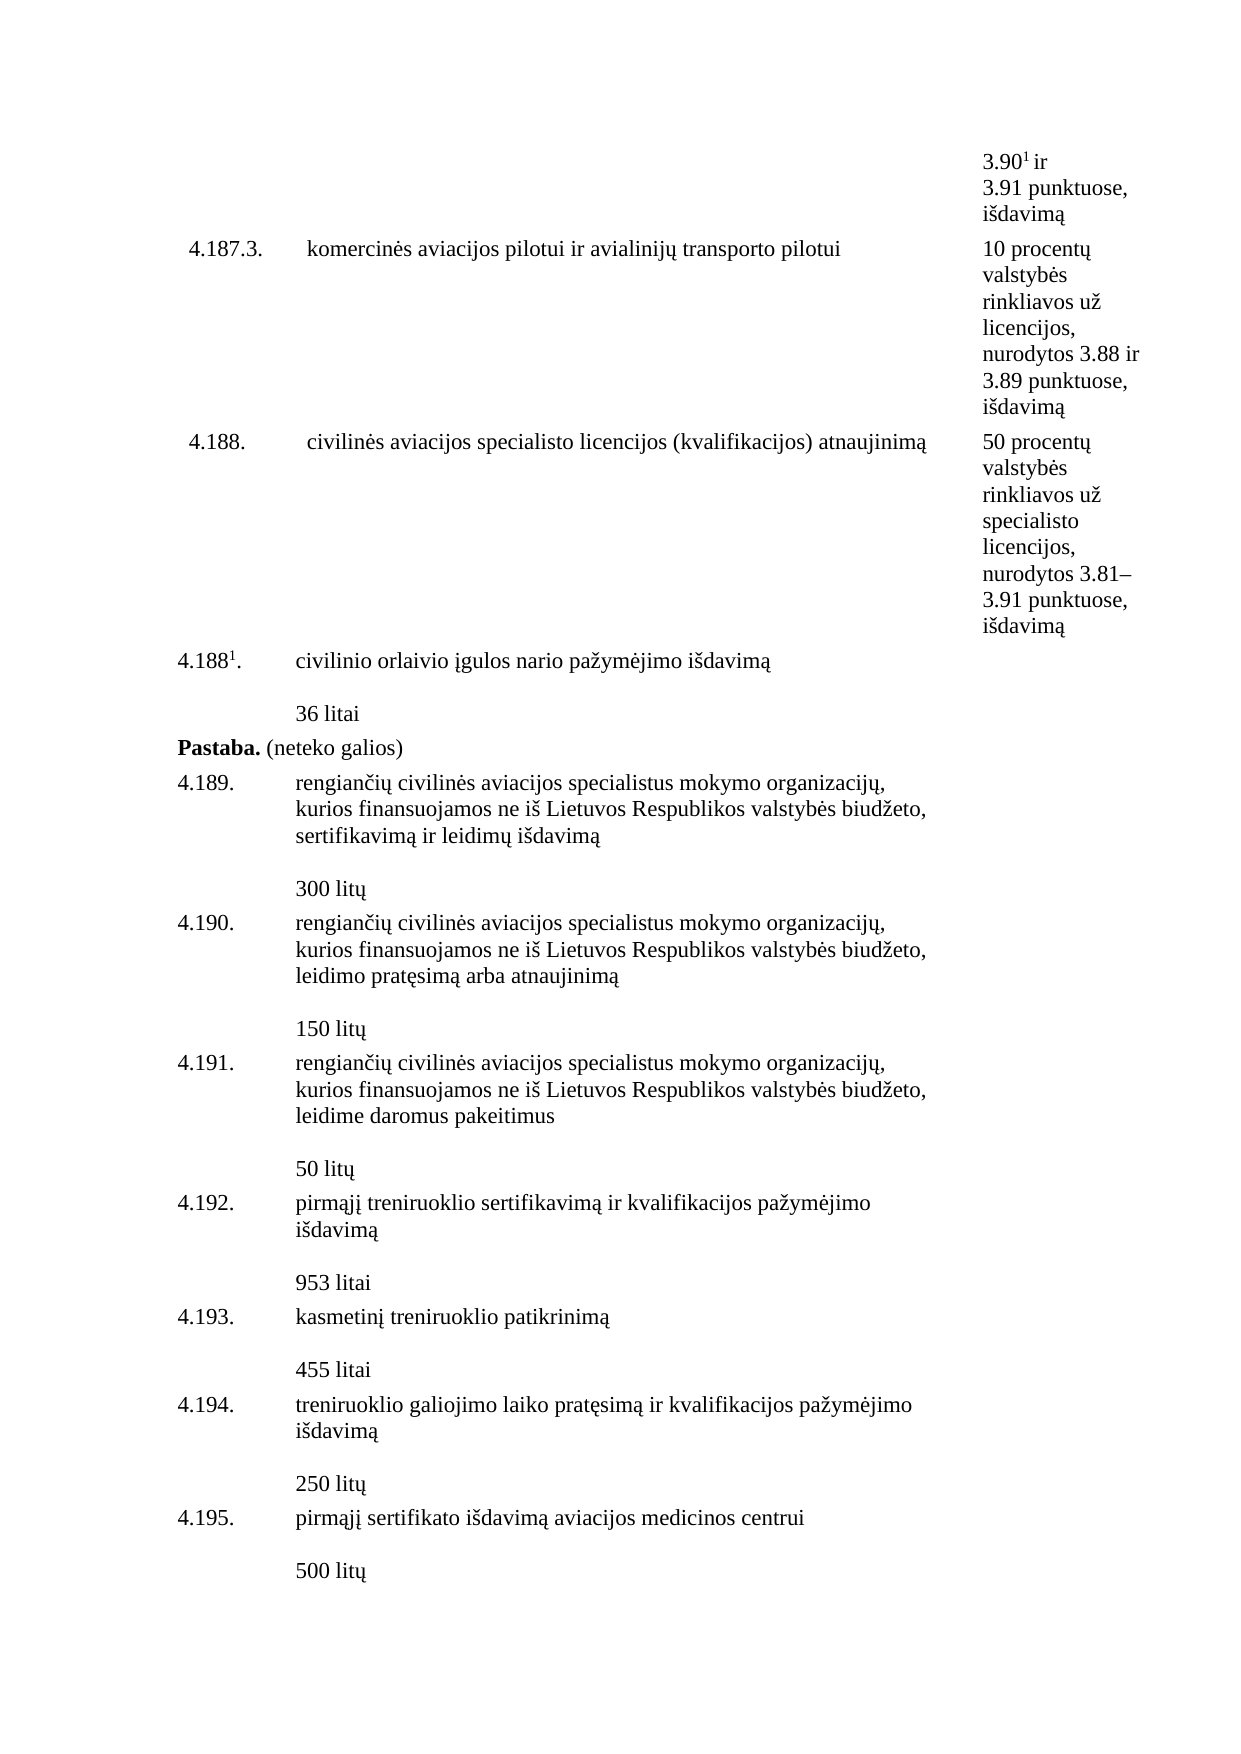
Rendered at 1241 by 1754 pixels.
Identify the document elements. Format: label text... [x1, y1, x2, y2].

text 4.1881. civilinio orlaivio įgulos nario pažymėjimo išdavimą 36 litai [177, 647, 945, 726]
text 4.191. rengiančių civilinės aviacijos specialistus mokymo organizacijų, kurios finansuojamos ne iš Lietuvos Respublikos valstybės biudžeto, leidime daromus pakeitimus 50 litų [177, 1049, 945, 1181]
text Pastaba. (neteko galios) [177, 734, 945, 761]
table_cell 3.901 ir 3.91 punktuose, išdavimą [971, 148, 1163, 235]
text 4.195. pirmąjį sertifikato išdavimą aviacijos medicinos centrui 500 litų [177, 1504, 945, 1583]
table_cell 4.187.3. [177, 235, 295, 428]
table_cell 10 procentų valstybės rinkliavos už licencijos, nurodytos 3.88 ir 3.89 punktuose, išdavimą [971, 235, 1163, 428]
table_cell 4.188. [177, 428, 295, 647]
text 4.194. treniruoklio galiojimo laiko pratęsimą ir kvalifikacijos pažymėjimo išdavimą 250 litų [177, 1391, 945, 1496]
table_cell 50 procentų valstybės rinkliavos už specialisto licencijos, nurodytos 3.81–3.91 punktuose, išdavimą [971, 428, 1163, 647]
table_cell [295, 148, 971, 235]
text 4.190. rengiančių civilinės aviacijos specialistus mokymo organizacijų, kurios finansuojamos ne iš Lietuvos Respublikos valstybės biudžeto, leidimo pratęsimą arba atnaujinimą 150 litų [177, 909, 945, 1041]
table_cell [177, 148, 295, 235]
table_cell civilinės aviacijos specialisto licencijos (kvalifikacijos) atnaujinimą [295, 428, 971, 647]
text 4.192. pirmąjį treniruoklio sertifikavimą ir kvalifikacijos pažymėjimo išdavimą 953 litai [177, 1189, 945, 1295]
table_cell komercinės aviacijos pilotui ir avialinijų transporto pilotui [295, 235, 971, 428]
text 4.193. kasmetinį treniruoklio patikrinimą 455 litai [177, 1303, 945, 1382]
text 4.189. rengiančių civilinės aviacijos specialistus mokymo organizacijų, kurios finansuojamos ne iš Lietuvos Respublikos valstybės biudžeto, sertifikavimą ir leidimų išdavimą 300 litų [177, 769, 945, 901]
